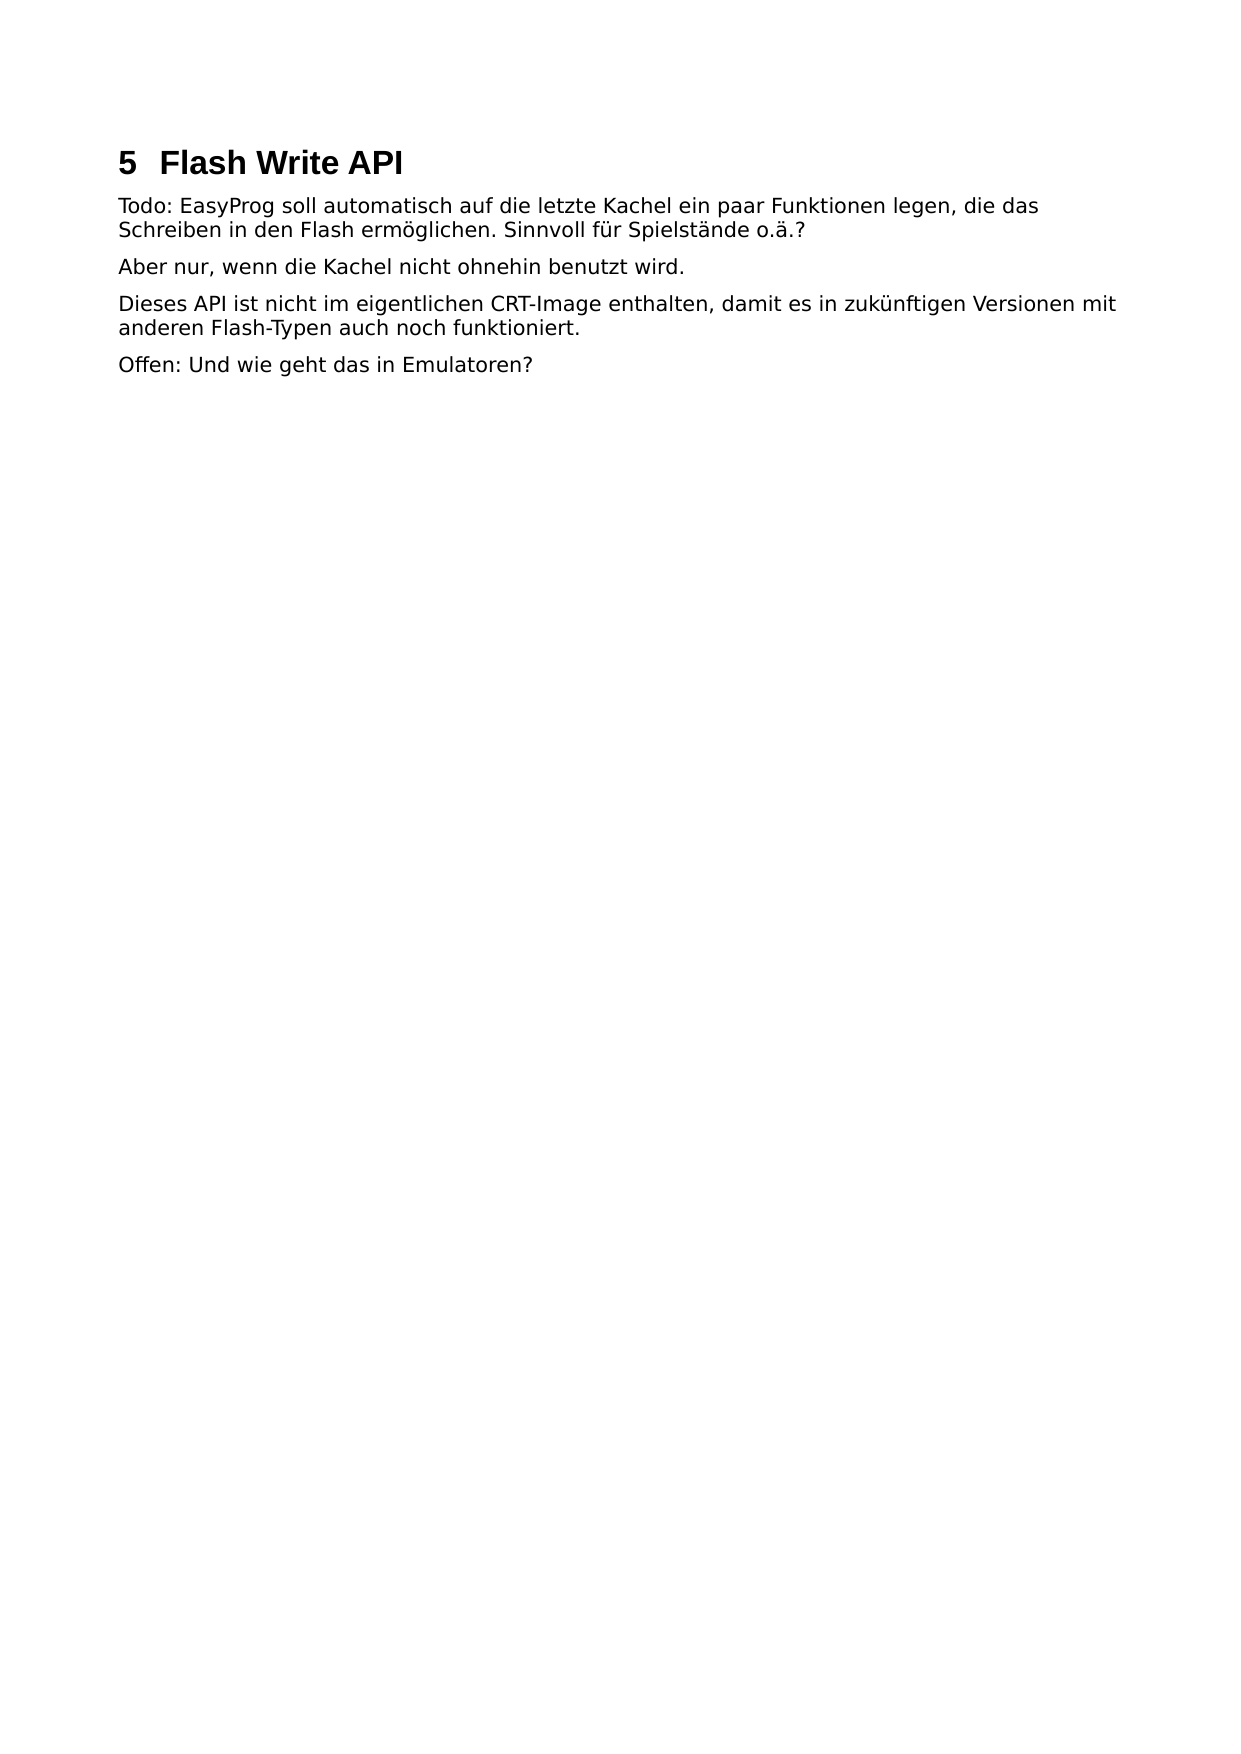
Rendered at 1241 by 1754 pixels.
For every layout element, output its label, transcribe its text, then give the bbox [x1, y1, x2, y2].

subtitle Flash Write API [118, 143, 1122, 182]
text Aber nur, wenn die Kachel nicht ohnehin benutzt wird. [118, 255, 1122, 279]
text Offen: Und wie geht das in Emulatoren? [118, 353, 1122, 377]
text Dieses API ist nicht im eigentlichen CRT-Image enthalten, damit es in zukünftigen Versionen mit anderen Flash-Typen auch noch funktioniert. [118, 292, 1122, 341]
text Todo: EasyProg soll automatisch auf die letzte Kachel ein paar Funktionen legen, die das Schreiben in den Flash ermöglichen. Sinnvoll für Spielstände o.ä.? [118, 194, 1122, 243]
